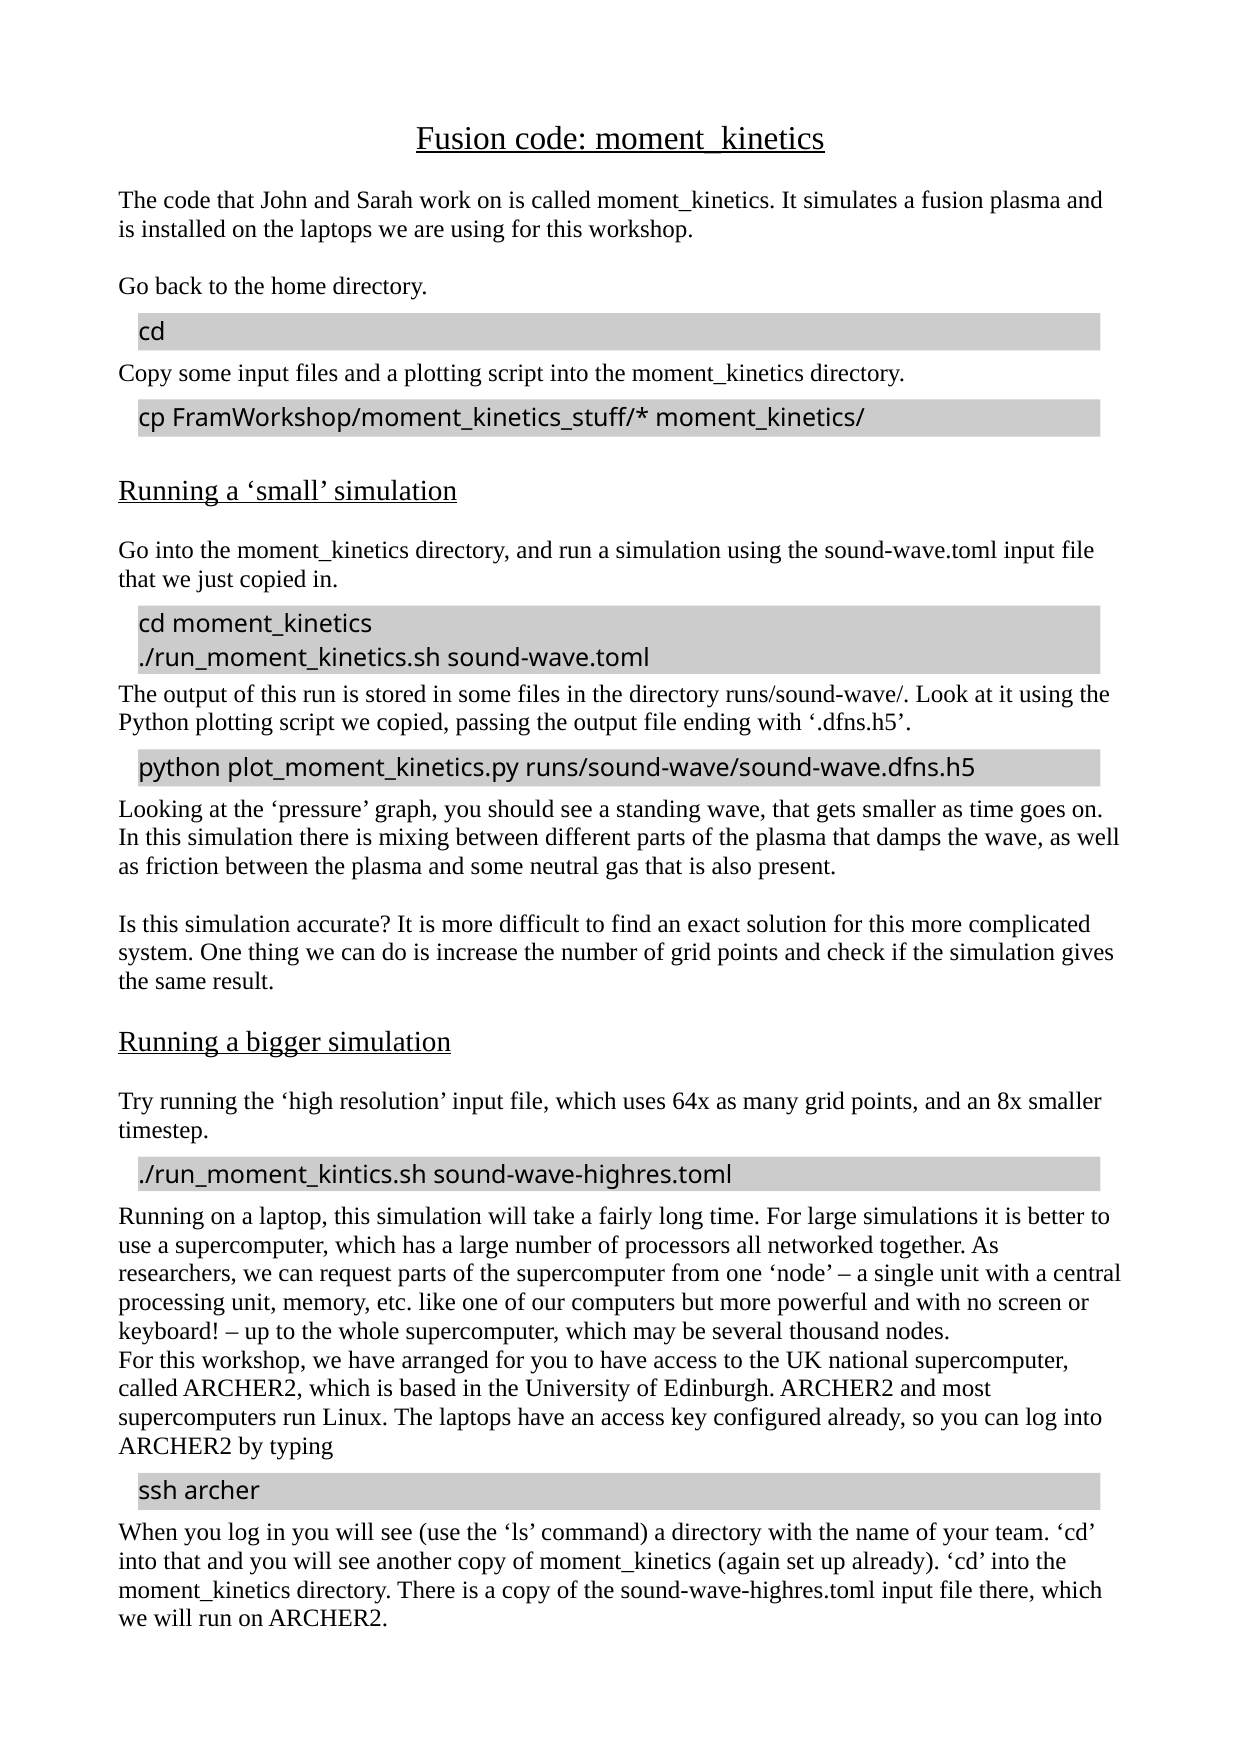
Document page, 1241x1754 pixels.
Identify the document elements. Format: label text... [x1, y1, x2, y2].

text Fusion code: moment_kinetics [118, 118, 1122, 156]
text When you log in you will see (use the ‘ls’ command) a directory with the name of your team. ‘cd’ into that and you will see another copy of moment_kinetics (again set up already). ‘cd’ into the moment_kinetics directory. There is a copy of the sound-wave-highres.toml input file there, which we will run on ARCHER2. [118, 1517, 1122, 1632]
text Go into the moment_kinetics directory, and run a simulation using the sound-wave.toml input file that we just copied in. [118, 535, 1122, 592]
text Running a bigger simulation [118, 1024, 1122, 1057]
text Is this simulation accurate? It is more difficult to find an exact solution for this more complicated system. One thing we can do is increase the number of grid points and check if the simulation gives the same result. [118, 909, 1122, 995]
text The output of this run is stored in some files in the directory runs/sound-wave/. Look at it using the Python plotting script we copied, passing the output file ending with ‘.dfns.h5’. [118, 679, 1122, 736]
text Running a ‘small’ simulation [118, 473, 1122, 506]
text The code that John and Sarah work on is called moment_kinetics. It simulates a fusion plasma and is installed on the laptops we are using for this workshop. [118, 185, 1122, 243]
text Running on a laptop, this simulation will take a fairly long time. For large simulations it is better to use a supercomputer, which has a large number of processors all networked together. As researchers, we can request parts of the supercomputer from one ‘node’ – a single unit with a central processing unit, memory, etc. like one of our computers but more powerful and with no screen or keyboard! – up to the whole supercomputer, which may be several thousand nodes. [118, 1201, 1122, 1345]
text Copy some input files and a plotting script into the moment_kinetics directory. [118, 358, 1122, 386]
text Go back to the home directory. [118, 271, 1122, 300]
text Looking at the ‘pressure’ graph, you should see a standing wave, that gets smaller as time goes on. In this simulation there is mixing between different parts of the plasma that damps the wave, as well as friction between the plasma and some neutral gas that is also present. [118, 794, 1122, 880]
text For this workshop, we have arranged for you to have access to the UK national supercomputer, called ARCHER2, which is based in the University of Edinburgh. ARCHER2 and most supercomputers run Linux. The laptops have an access key configured already, so you can log into ARCHER2 by typing [118, 1345, 1122, 1460]
text Try running the ‘high resolution’ input file, which uses 64x as many grid points, and an 8x smaller timestep. [118, 1086, 1122, 1143]
